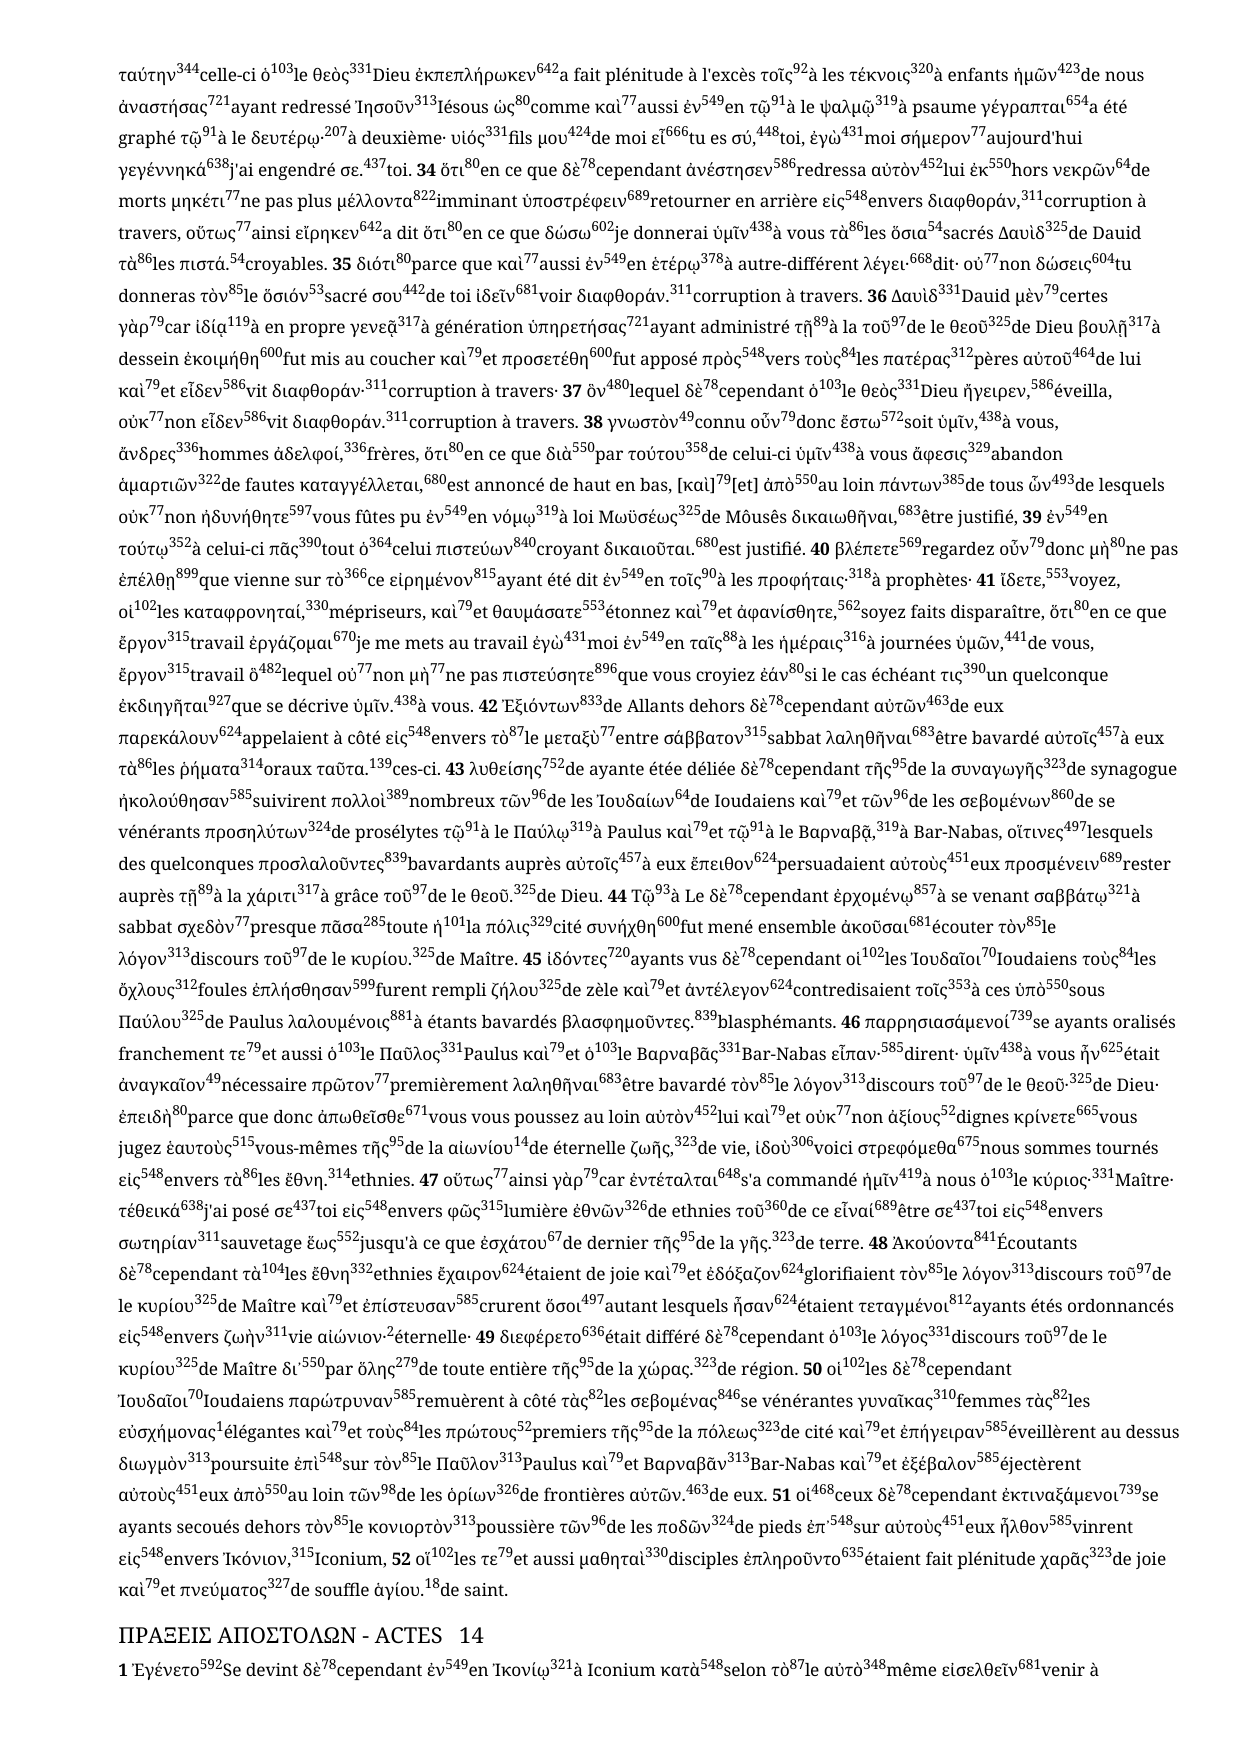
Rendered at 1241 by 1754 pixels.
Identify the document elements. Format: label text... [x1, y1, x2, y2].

text 1 Ἦσαν624Étaient δὲ78cependant ἐν549en Ἀντιοχείᾳ317à Antioche κατὰ548selon τὴν83la οὖσαν820étante ἐκκλησίαν311église προφῆται330prophètes καὶ79et διδάσκαλοι330enseignants ὅ103le τε79et aussi Βαρναβᾶς331Bar-Nabas καὶ79et Συμεὼν331Syméon ὁ498celui καλούμενος891étant appelé Νίγερ331Niger καὶ79et Λούκιος331Loukios ὁ103le Κυρηναῖος,331Cyrénéen, Μαναήν331Manahen τε79et aussi Ἡρῴδου325de Hérode τοῦ97de le τετραάρχου325de tétrarque σύντροφος71nourri avec καὶ79et Σαῦλος.331Saul. 2 Λειτουργούντων833de Faisants liturgie δὲ78cependant αὐτῶν463de eux τῷ91à le κυρίῳ319à Maître καὶ79et νηστευόντων833de jeûnants εἶπεν586dit τὸ105le πνεῦμα333souffle τὸ105le ἅγιον·24saint· ἀφορίσατε553délimitez au loin δή340évidemment μοι420à moi τὸν85le Βαρναβᾶν313Bar-Nabas καὶ79et Σαῦλον313Saul εἰς548envers τὸ87le ἔργον315travail ὃ482lequel προσκέκλημαι644je m'ai appelé auprès αὐτούς.451eux. 3 τότε77alors νηστεύσαντες720ayants jeûnés καὶ79et προσευξάμενοι739se ayants priés καὶ79et ἐπιθέντες720ayants surposés τὰς242les χεῖρας310mains αὐτοῖς457à eux ἀπέλυσαν.585délièrent au loin. 4 Αὐτοὶ468Eux μὲν77certes οὖν79donc ἐκπεμφθέντες759ayants étés mandés dehors ὑπὸ550sous τοῦ99de le ἁγίου18de saint πνεύματος327de souffle κατῆλθον585vinrent de haut en bas εἰς548envers Σελεύκειαν,311Séleucie, ἐκεῖθέν77de là τε79et aussi ἀπέπλευσαν585naviguèrent au loin εἰς548envers Κύπρον311Chypre 5 καὶ79et γενόμενοι739se ayants devenus ἐν549en Σαλαμῖνι317à Salamine κατήγγελλον624annonçaient de haut en bas τὸν85le λόγον313discours τοῦ97de le θεοῦ325de Dieu ἐν549en ταῖς88à les συναγωγαῖς316à synagogues τῶν96de les Ἰουδαίων.64de Ioudaiens. εἶχον624avaient δὲ78cependant καὶ77aussi Ἰωάννην313Ioannes ὑπηρέτην.313ministre. 6 Διελθόντες720Ayants passés à travers δὲ78cependant ὅλην267toute entière τὴν83la νῆσον311île ἄχρι552jusqu'à l'extrémité Πάφου323de Paphos εὗρον585trouvèrent ἄνδρα313homme τινὰ269un quelconque μάγον313mage ψευδοπροφήτην313faux prophète Ἰουδαῖον4Ioudaien ᾧ486à lequel ὄνομα333nom Βαριησοῦς331Bar-Iéshou 7 ὃς498lequel ἦν625était σὺν549avec τῷ91à le ἀνθυπάτῳ319à proconsul Σεργίῳ319à Sergius Παύλῳ,319à Paulus, ἀνδρὶ319à homme συνετῷ.10à capable de comprendre. οὗτος469celui-ci προσκαλεσάμενος740se ayant appelé auprès Βαρναβᾶν313Bar-Nabas καὶ79et Σαῦλον313Saul ἐπεζήτησεν586chercha davantage ἀκοῦσαι681écouter τὸν85le λόγον313discours τοῦ97de le θεοῦ.325de Dieu. 8 ἀνθίστατο631se dressait contre δὲ78cependant αὐτοῖς457à eux Ἐλύμας331Élumas ὁ103le μάγος,331mage, οὕτως77ainsi γὰρ79car μεθερμηνεύεται680est traduit τὸ105le ὄνομα333nom αὐτοῦ,464de lui, ζητῶν840cherchant διαστρέψαι681tourner de travers τὸν85le ἀνθύπατον313proconsul ἀπὸ550au loin τῆς95de la πίστεως.323de croyance. 9 Σαῦλος331Saul δέ,78cependant, ὁ364celui καὶ77aussi Παῦλος,331Paulus, πλησθεὶς760ayant été rempli πνεύματος327de souffle ἁγίου18de saint ἀτενίσας721ayant regardé fixement εἰς548envers αὐτὸν452lui 10 εἶπεν·586dit· ὦ340O πλήρης76de plénitude παντὸς281de tout δόλου325de fraude καὶ79et πάσης279de toute ῥᾳδιουργίας,323de facilité à travailler, υἱὲ337fils διαβόλου,65de diable, ἐχθρὲ76ennemi πάσης279de toute δικαιοσύνης,323de justice, οὐ77non παύσῃ610tu te pauseras διαστρέφων840tournant de travers τὰς82les ὁδοὺς310chemins [τοῦ]97[de le] κυρίου325de Maître τὰς82les εὐθείας;50directes; 11 καὶ79et νῦν77maintenant ἰδοὺ306voici χεὶρ329main κυρίου325de Maître ἐπὶ548sur σὲ437toi καὶ79et ἔσῃ610tu te seras τυφλὸς47aveugle μὴ77ne pas βλέπων840regardant τὸν85le ἥλιον313soleil ἄχρι552jusqu'à l'extrémité καιροῦ.325de moment. παραχρῆμα77instantanément τε79et aussi ἔπεσεν586tomba ἐπ᾽548sur αὐτὸν452lui ἀχλὺς329brume καὶ79et σκότος333ténèbre καὶ79et περιάγων840menant autour ἐζήτει625cherchait χειραγωγούς.312guides de mains. 12 τότε77alors ἰδὼν721ayant vu ὁ103le ἀνθύπατος331proconsul τὸ482ce γεγονὸς772ayant devenu ἐπίστευσεν586crut ἐκπλησσόμενος891étant heurté à l'excès ἐπὶ549sur τῇ89à la διδαχῇ317à enseignement τοῦ97de le κυρίου.325de Maître. 13 Ἀναχθέντες759Ayants étés conduits de bas en haut δὲ78cependant ἀπὸ550au loin τῆς95de la Πάφου323de Paphos οἱ363ceux περὶ548autour Παῦλον313Paulus ἦλθον585vinrent εἰς548envers Πέργην311Perge τῆς95de la Παμφυλίας,323de Pamphylie, Ἰωάννης331Ioannes δὲ78cependant ἀποχωρήσας721ayant déplacé loin ἀπ᾽550au loin αὐτῶν463de eux ὑπέστρεψεν586retourna en arrière εἰς548envers Ἱεροσόλυμα.314Ierosoluma. 14 Αὐτοὶ468Eux δὲ78cependant διελθόντες720ayants passés à travers ἀπὸ550au loin τῆς95de la Πέργης323de Perge παρεγένοντο591se devinrent à côté εἰς548envers Ἀντιόχειαν311Antioche τὴν83la Πισιδίαν,311Pisidie, καὶ79et [εἰσ]ελθόντες720ayants venus à l'intérieur εἰς548envers τὴν83la συναγωγὴν311synagogue τῇ89à la ἡμέρᾳ317à journée τῶν98de les σαββάτων326de sabbats ἐκάθισαν.585assirent. 15 μετὰ548après δὲ78cependant τὴν83la ἀνάγνωσιν311prise de connaissance τοῦ97de le νόμου325de loi καὶ79et τῶν96de les προφητῶν324de prophètes ἀπέστειλαν585envoyèrent οἱ102les ἀρχισυνάγωγοι330chefs de synagogues πρὸς548vers αὐτοὺς451eux λέγοντες·839disants· ἄνδρες336hommes ἀδελφοί,336frères, εἴ80si τίς287un quelconque ἐστιν668est ἐν549en ὑμῖν438à vous λόγος331discours παρακλήσεως323de appel à côté πρὸς548vers τὸν85le λαόν,313peuple, λέγετε.569dites. 16 Ἀναστὰς721Ayant redressé δὲ78cependant Παῦλος331Paulus καὶ79et κατασείσας721ayant secoué de haut en bas τῇ249à la χειρὶ317à main εἶπεν·586dit· ἄνδρες336hommes Ἰσραηλῖται336Israélites καὶ79et οἱ368ceux φοβούμενοι870se effrayants τὸν85le θεόν,313Dieu, ἀκούσατε.553écoutez. 17 ὁ103le θεὸς331Dieu τοῦ97de le λαοῦ325de peuple τούτου150de celui-ci Ἰσραὴλ325de Israël ἐξελέξατο592se élut τοὺς84les πατέρας312pères ἡμῶν423de nous καὶ79et τὸν85le λαὸν313peuple ὕψωσεν586haussa ἐν549en τῇ89à la παροικίᾳ317à maison d'habitation d'à côté ἐν549en γῇ317à terre Αἰγύπτου323de Égypte καὶ79et μετὰ550avec βραχίονος325de bras ὑψηλοῦ16de haut ἐξήγαγεν586conduisit dehors αὐτοὺς451eux ἐξ550hors αὐτῆς,462de elle, 18 καὶ79et ὡς77comme τεσσερακονταετῆ4de quarante ans χρόνον313temps ἐτροποφόρησεν586colporta la manière αὐτοὺς451eux ἐν549en τῇ89à la ἐρήμῳ57à déserte 19 καὶ79et καθελὼν721ayant saisi du haut vers le bas ἔθνη314ethnies ἑπτὰ180sept ἐν549en γῇ317à terre Χανάαν323de Canaan κατεκληρονόμησεν586hérita de haut en bas τὴν83la γῆν311terre αὐτῶν463de eux 20 ὡς77comme ἔτεσιν320à ans τετρακοσίοις186à quatre cents καὶ79et πεντήκοντα.186à cinquante. καὶ79et μετὰ548après ταῦτα347ces-ci ἔδωκεν586donna κριτὰς312juges ἕως552jusqu'à ce que Σαμουὴλ325de Samouel [τοῦ]97[de le] προφήτου.325de prophète. 21 κἀκεῖθεν77et de là ᾐτήσαντο591se demandèrent βασιλέα313roi καὶ79et ἔδωκεν586donna αὐτοῖς457à eux ὁ103le θεὸς331Dieu τὸν85le Σαοὺλ313Saoul υἱὸν313fils Κίς,325de Kis, ἄνδρα313homme ἐκ550hors φυλῆς323de tribu Βενιαμίν,325de Benyamin, ἔτη314ans τεσσεράκοντα,180quarante, 22 καὶ79et μεταστήσας721ayant déplacé αὐτὸν452lui ἤγειρεν586éveilla τὸν85le Δαυὶδ313Dauid αὐτοῖς457à eux εἰς548envers βασιλέα313roi ᾧ486à lequel καὶ77aussi εἶπεν586dit μαρτυρήσας·721ayant témoigné· εὗρον582je trouvai Δαυὶδ313Dauid τὸν346celui τοῦ97de le Ἰεσσαί,325de Iessai, ἄνδρα313homme κατὰ548selon τὴν83la καρδίαν311coeur μου,424de moi, ὃς498lequel ποιήσει606fera πάντα270tous τὰ86les θελήματά314volontés μου.424de moi. 23 τούτου358de celui-ci ὁ103le θεὸς331Dieu ἀπὸ550au loin τοῦ99de le σπέρματος327de semence κατ᾽548selon ἐπαγγελίαν311promesse ἤγαγεν586conduisit τῷ91à le Ἰσραὴλ319à Israël σωτῆρα313sauveur Ἰησοῦν,313Iésous, 24 προκηρύξαντος716de ayant annoncé d'avance Ἰωάννου325de Ioannes πρὸ550d'avant προσώπου327de face τῆς95de la εἰσόδου323de entrée de chemin αὐτοῦ464de lui βάπτισμα315baptême μετανοίας323de transintelligence παντὶ275à tout τῷ91à le λαῷ319à peuple Ἰσραήλ.325de Israël. 25 ὡς80comme δὲ78cependant ἐπλήρου625faisait plénitude Ἰωάννης331Ioannes τὸν85le δρόμον,313course, ἔλεγεν·625disait· τί399quel ἐμὲ417moi ὑπονοεῖτε665vous soupçonnez εἶναι;689être; οὐκ77non εἰμὶ664je suis ἐγώ·431moi· ἀλλ᾽79mais ἰδοὺ306voici ἔρχεται674se vient μετ᾽548après ἐμὲ417moi οὗ492de lequel οὐκ77non εἰμὶ664je suis ἄξιος47digne τὸ87le ὑπόδημα315soulier τῶν256de les ποδῶν324de pieds λῦσαι.681délier. 26 Ἄνδρες336Hommes ἀδελφοί,336frères, υἱοὶ336fils γένους327de genre Ἀβραὰμ325de Abraam καὶ79et οἱ368ceux ἐν549en ὑμῖν438à vous φοβούμενοι870se effrayants τὸν85le θεόν,313Dieu, ἡμῖν419à nous ὁ103le λόγος331discours τῆς95de la σωτηρίας323de sauvetage ταύτης148de celle-ci ἐξαπεστάλη.600fut envoyé dehors. 27 οἱ363ceux γὰρ79car κατοικοῦντες839établissants maison d'habitation ἐν549en Ἰερουσαλὴμ317à Ierousalem καὶ79et οἱ102les ἄρχοντες330chefs αὐτῶν463de eux τοῦτον346celui-ci ἀγνοήσαντες720ayants méconnus καὶ79et τὰς82les φωνὰς310sons de voix τῶν96de les προφητῶν324de prophètes τὰς477celles κατὰ548selon πᾶν271tout σάββατον315sabbat ἀναγινωσκομένας872étantes prises connaissance κρίναντες720ayants jugés ἐπλήρωσαν,585firent plénitude, 28 καὶ79et μηδεμίαν267pas une αἰτίαν311cause θανάτου325de trépas εὑρόντες720ayants trouvés ᾐτήσαντο591se demandèrent Πιλᾶτον313Pilatus ἀναιρεθῆναι683être saisi de bas en haut αὐτόν.452lui. 29 ὡς80comme δὲ78cependant ἐτέλεσαν585achevèrent πάντα270tous τὰ347ces περὶ550autour αὐτοῦ464de lui γεγραμμένα,797ayants étés graphés, καθελόντες720ayants saisis du haut vers le bas ἀπὸ550au loin τοῦ99de le ξύλου327de bois ἔθηκαν585posèrent εἰς548envers μνημεῖον.315mémorial. 30 ὁ103le δὲ78cependant θεὸς331Dieu ἤγειρεν586éveilla αὐτὸν452lui ἐκ550hors νεκρῶν,64de morts, 31 ὃς498lequel ὤφθη600fut vu ἐπὶ548sur ἡμέρας310journées πλείους1plus nombreusement τοῖς351à ceux συναναβᾶσιν712à ayants montés avec αὐτῷ458à lui ἀπὸ550au loin τῆς95de la Γαλιλαίας323de Galilée εἰς548envers Ἰερουσαλήμ,311Ierousalem, οἵτινες497lesquels des quelconques [νῦν]77[maintenant] εἰσιν667sont μάρτυρες330témoins αὐτοῦ464de lui πρὸς548vers τὸν85le λαόν.313peuple. 32 Καὶ79Et ἡμεῖς430nous ὑμᾶς436vous εὐαγγελιζόμεθα669nous nous évangélisons τὴν83la πρὸς548vers τοὺς84les πατέρας312pères ἐπαγγελίαν311promesse γενομένην,724se ayante devenue, 33 ὅτι80en ce que ταύτην344celle-ci ὁ103le θεὸς331Dieu ἐκπεπλήρωκεν642a fait plénitude à l'excès τοῖς92à les τέκνοις320à enfants ἡμῶν423de nous ἀναστήσας721ayant redressé Ἰησοῦν313Iésous ὡς80comme καὶ77aussi ἐν549en τῷ91à le ψαλμῷ319à psaume γέγραπται654a été graphé τῷ91à le δευτέρῳ·207à deuxième· υἱός331fils μου424de moi εἶ666tu es σύ,448toi, ἐγὼ431moi σήμερον77aujourd'hui γεγέννηκά638j'ai engendré σε.437toi. 34 ὅτι80en ce que δὲ78cependant ἀνέστησεν586redressa αὐτὸν452lui ἐκ550hors νεκρῶν64de morts μηκέτι77ne pas plus μέλλοντα822imminant ὑποστρέφειν689retourner en arrière εἰς548envers διαφθοράν,311corruption à travers, οὕτως77ainsi εἴρηκεν642a dit ὅτι80en ce que δώσω602je donnerai ὑμῖν438à vous τὰ86les ὅσια54sacrés Δαυὶδ325de Dauid τὰ86les πιστά.54croyables. 35 διότι80parce que καὶ77aussi ἐν549en ἑτέρῳ378à autre-différent λέγει·668dit· οὐ77non δώσεις604tu donneras τὸν85le ὅσιόν53sacré σου442de toi ἰδεῖν681voir διαφθοράν.311corruption à travers. 36 Δαυὶδ331Dauid μὲν79certes γὰρ79car ἰδίᾳ119à en propre γενεᾷ317à génération ὑπηρετήσας721ayant administré τῇ89à la τοῦ97de le θεοῦ325de Dieu βουλῇ317à dessein ἐκοιμήθη600fut mis au coucher καὶ79et προσετέθη600fut apposé πρὸς548vers τοὺς84les πατέρας312pères αὐτοῦ464de lui καὶ79et εἶδεν586vit διαφθοράν·311corruption à travers· 37 ὃν480lequel δὲ78cependant ὁ103le θεὸς331Dieu ἤγειρεν,586éveilla, οὐκ77non εἶδεν586vit διαφθοράν.311corruption à travers. 38 γνωστὸν49connu οὖν79donc ἔστω572soit ὑμῖν,438à vous, ἄνδρες336hommes ἀδελφοί,336frères, ὅτι80en ce que διὰ550par τούτου358de celui-ci ὑμῖν438à vous ἄφεσις329abandon ἁμαρτιῶν322de fautes καταγγέλλεται,680est annoncé de haut en bas, [καὶ]79[et] ἀπὸ550au loin πάντων385de tous ὧν493de lesquels οὐκ77non ἠδυνήθητε597vous fûtes pu ἐν549en νόμῳ319à loi Μωϋσέως325de Môusês δικαιωθῆναι,683être justifié, 39 ἐν549en τούτῳ352à celui-ci πᾶς390tout ὁ364celui πιστεύων840croyant δικαιοῦται.680est justifié. 40 βλέπετε569regardez οὖν79donc μὴ80ne pas ἐπέλθῃ899que vienne sur τὸ366ce εἰρημένον815ayant été dit ἐν549en τοῖς90à les προφήταις·318à prophètes· 41 ἴδετε,553voyez, οἱ102les καταφρονηταί,330mépriseurs, καὶ79et θαυμάσατε553étonnez καὶ79et ἀφανίσθητε,562soyez faits disparaître, ὅτι80en ce que ἔργον315travail ἐργάζομαι670je me mets au travail ἐγὼ431moi ἐν549en ταῖς88à les ἡμέραις316à journées ὑμῶν,441de vous, ἔργον315travail ὃ482lequel οὐ77non μὴ77ne pas πιστεύσητε896que vous croyiez ἐάν80si le cas échéant τις390un quelconque ἐκδιηγῆται927que se décrive ὑμῖν.438à vous. 42 Ἐξιόντων833de Allants dehors δὲ78cependant αὐτῶν463de eux παρεκάλουν624appelaient à côté εἰς548envers τὸ87le μεταξὺ77entre σάββατον315sabbat λαληθῆναι683être bavardé αὐτοῖς457à eux τὰ86les ῥήματα314oraux ταῦτα.139ces-ci. 43 λυθείσης752de ayante étée déliée δὲ78cependant τῆς95de la συναγωγῆς323de synagogue ἠκολούθησαν585suivirent πολλοὶ389nombreux τῶν96de les Ἰουδαίων64de Ioudaiens καὶ79et τῶν96de les σεβομένων860de se vénérants προσηλύτων324de prosélytes τῷ91à le Παύλῳ319à Paulus καὶ79et τῷ91à le Βαρναβᾷ,319à Bar-Nabas, οἵτινες497lesquels des quelconques προσλαλοῦντες839bavardants auprès αὐτοῖς457à eux ἔπειθον624persuadaient αὐτοὺς451eux προσμένειν689rester auprès τῇ89à la χάριτι317à grâce τοῦ97de le θεοῦ.325de Dieu. 44 Τῷ93à Le δὲ78cependant ἐρχομένῳ857à se venant σαββάτῳ321à sabbat σχεδὸν77presque πᾶσα285toute ἡ101la πόλις329cité συνήχθη600fut mené ensemble ἀκοῦσαι681écouter τὸν85le λόγον313discours τοῦ97de le κυρίου.325de Maître. 45 ἰδόντες720ayants vus δὲ78cependant οἱ102les Ἰουδαῖοι70Ioudaiens τοὺς84les ὄχλους312foules ἐπλήσθησαν599furent rempli ζήλου325de zèle καὶ79et ἀντέλεγον624contredisaient τοῖς353à ces ὑπὸ550sous Παύλου325de Paulus λαλουμένοις881à étants bavardés βλασφημοῦντες.839blasphémants. 46 παρρησιασάμενοί739se ayants oralisés franchement τε79et aussi ὁ103le Παῦλος331Paulus καὶ79et ὁ103le Βαρναβᾶς331Bar-Nabas εἶπαν·585dirent· ὑμῖν438à vous ἦν625était ἀναγκαῖον49nécessaire πρῶτον77premièrement λαληθῆναι683être bavardé τὸν85le λόγον313discours τοῦ97de le θεοῦ·325de Dieu· ἐπειδὴ80parce que donc ἀπωθεῖσθε671vous vous poussez au loin αὐτὸν452lui καὶ79et οὐκ77non ἀξίους52dignes κρίνετε665vous jugez ἑαυτοὺς515vous-mêmes τῆς95de la αἰωνίου14de éternelle ζωῆς,323de vie, ἰδοὺ306voici στρεφόμεθα675nous sommes tournés εἰς548envers τὰ86les ἔθνη.314ethnies. 47 οὕτως77ainsi γὰρ79car ἐντέταλται648s'a commandé ἡμῖν419à nous ὁ103le κύριος·331Maître· τέθεικά638j'ai posé σε437toi εἰς548envers φῶς315lumière ἐθνῶν326de ethnies τοῦ360de ce εἶναί689être σε437toi εἰς548envers σωτηρίαν311sauvetage ἕως552jusqu'à ce que ἐσχάτου67de dernier τῆς95de la γῆς.323de terre. 48 Ἀκούοντα841Écoutants δὲ78cependant τὰ104les ἔθνη332ethnies ἔχαιρον624étaient de joie καὶ79et ἐδόξαζον624glorifiaient τὸν85le λόγον313discours τοῦ97de le κυρίου325de Maître καὶ79et ἐπίστευσαν585crurent ὅσοι497autant lesquels ἦσαν624étaient τεταγμένοι812ayants étés ordonnancés εἰς548envers ζωὴν311vie αἰώνιον·2éternelle· 49 διεφέρετο636était différé δὲ78cependant ὁ103le λόγος331discours τοῦ97de le κυρίου325de Maître δι᾽550par ὅλης279de toute entière τῆς95de la χώρας.323de région. 50 οἱ102les δὲ78cependant Ἰουδαῖοι70Ioudaiens παρώτρυναν585remuèrent à côté τὰς82les σεβομένας846se vénérantes γυναῖκας310femmes τὰς82les εὐσχήμονας1élégantes καὶ79et τοὺς84les πρώτους52premiers τῆς95de la πόλεως323de cité καὶ79et ἐπήγειραν585éveillèrent au dessus διωγμὸν313poursuite ἐπὶ548sur τὸν85le Παῦλον313Paulus καὶ79et Βαρναβᾶν313Bar-Nabas καὶ79et ἐξέβαλον585éjectèrent αὐτοὺς451eux ἀπὸ550au loin τῶν98de les ὁρίων326de frontières αὐτῶν.463de eux. 51 οἱ468ceux δὲ78cependant ἐκτιναξάμενοι739se ayants secoués dehors τὸν85le κονιορτὸν313poussière τῶν96de les ποδῶν324de pieds ἐπ᾽548sur αὐτοὺς451eux ἦλθον585vinrent εἰς548envers Ἰκόνιον,315Iconium, 52 οἵ102les τε79et aussi μαθηταὶ330disciples ἐπληροῦντο635étaient fait plénitude χαρᾶς323de joie καὶ79et πνεύματος327de souffle ἁγίου.18de saint. [118, 59, 1181, 1602]
text ΠΡΑΞΕΙΣ ΑΠΟΣΤΟΛΩΝ - ACTES 14 [118, 1620, 1181, 1650]
